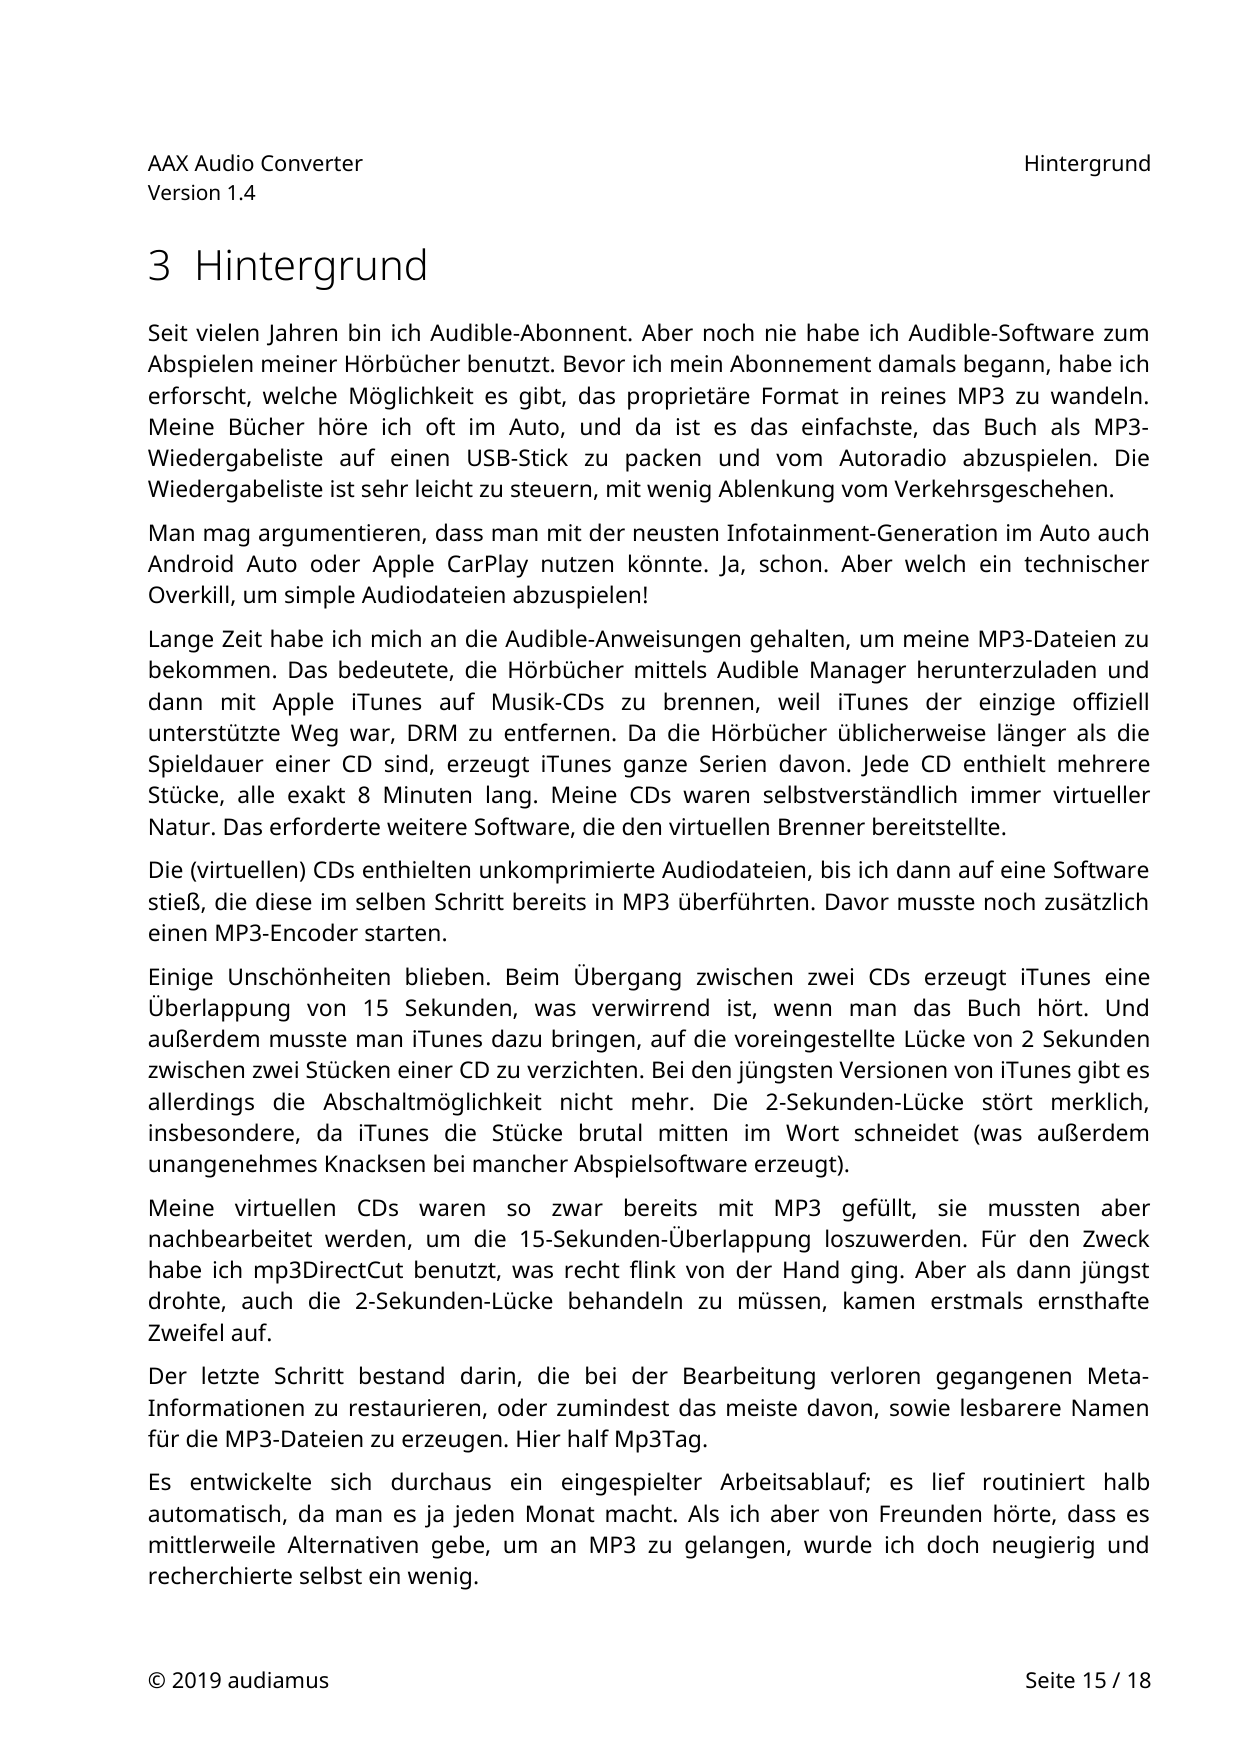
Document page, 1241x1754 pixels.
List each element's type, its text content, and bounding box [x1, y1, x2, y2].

text Man mag argumentieren, dass man mit der neusten Infotainment-Generation im Auto auch Android Auto oder Apple CarPlay nutzen könnte. Ja, schon. Aber welch ein technischer Overkill, um simple Audiodateien abzuspielen! [148, 517, 1152, 611]
text Lange Zeit habe ich mich an die Audible-Anweisungen gehalten, um meine MP3-Dateien zu bekommen. Das bedeutete, die Hörbücher mittels Audible Manager herunterzuladen und dann mit Apple iTunes auf Musik-CDs zu brennen, weil iTunes der einzige offiziell unterstützte Weg war, DRM zu entfernen. Da die Hörbücher üblicherweise länger als die Spieldauer einer CD sind, erzeugt iTunes ganze Serien davon. Jede CD enthielt mehrere Stücke, alle exakt 8 Minuten lang. Meine CDs waren selbstverständlich immer virtueller Natur. Das erforderte weitere Software, die den virtuellen Brenner bereitstellte. [148, 623, 1152, 842]
text Seit vielen Jahren bin ich Audible-Abonnent. Aber noch nie habe ich Audible-Software zum Abspielen meiner Hörbücher benutzt. Bevor ich mein Abonnement damals begann, habe ich erforscht, welche Möglichkeit es gibt, das proprietäre Format in reines MP3 zu wandeln. Meine Bücher höre ich oft im Auto, und da ist es das einfachste, das Buch als MP3-Wiedergabeliste auf einen USB-Stick zu packen und vom Autoradio abzuspielen. Die Wiedergabeliste ist sehr leicht zu steuern, mit wenig Ablenkung vom Verkehrsgeschehen. [148, 317, 1152, 504]
text Einige Unschönheiten blieben. Beim Übergang zwischen zwei CDs erzeugt iTunes eine Überlappung von 15 Sekunden, was verwirrend ist, wenn man das Buch hört. Und außerdem musste man iTunes dazu bringen, auf die voreingestellte Lücke von 2 Sekunden zwischen zwei Stücken einer CD zu verzichten. Bei den jüngsten Versionen von iTunes gibt es allerdings die Abschaltmöglichkeit nicht mehr. Die 2-Sekunden-Lücke stört merklich, insbesondere, da iTunes die Stücke brutal mitten im Wort schneidet (was außerdem unangenehmes Knacksen bei mancher Abspielsoftware erzeugt). [148, 960, 1152, 1179]
subtitle Hintergrund [148, 235, 1152, 292]
text Es entwickelte sich durchaus ein eingespielter Arbeitsablauf; es lief routiniert halb automatisch, da man es ja jeden Monat macht. Als ich aber von Freunden hörte, dass es mittlerweile Alternativen gebe, um an MP3 zu gelangen, wurde ich doch neugierig und recherchierte selbst ein wenig. [148, 1466, 1152, 1591]
text Meine virtuellen CDs waren so zwar bereits mit MP3 gefüllt, sie mussten aber nachbearbeitet werden, um die 15-Sekunden-Überlappung loszuwerden. Für den Zweck habe ich mp3DirectCut benutzt, was recht flink von der Hand ging. Aber als dann jüngst drohte, auch die 2-Sekunden-Lücke behandeln zu müssen, kamen erstmals ernsthafte Zweifel auf. [148, 1192, 1152, 1348]
text Die (virtuellen) CDs enthielten unkomprimierte Audiodateien, bis ich dann auf eine Software stieß, die diese im selben Schritt bereits in MP3 überführten. Davor musste noch zusätzlich einen MP3-Encoder starten. [148, 854, 1152, 948]
text Der letzte Schritt bestand darin, die bei der Bearbeitung verloren gegangenen Meta-Informationen zu restaurieren, oder zumindest das meiste davon, sowie lesbarere Namen für die MP3-Dateien zu erzeugen. Hier half Mp3Tag. [148, 1360, 1152, 1454]
